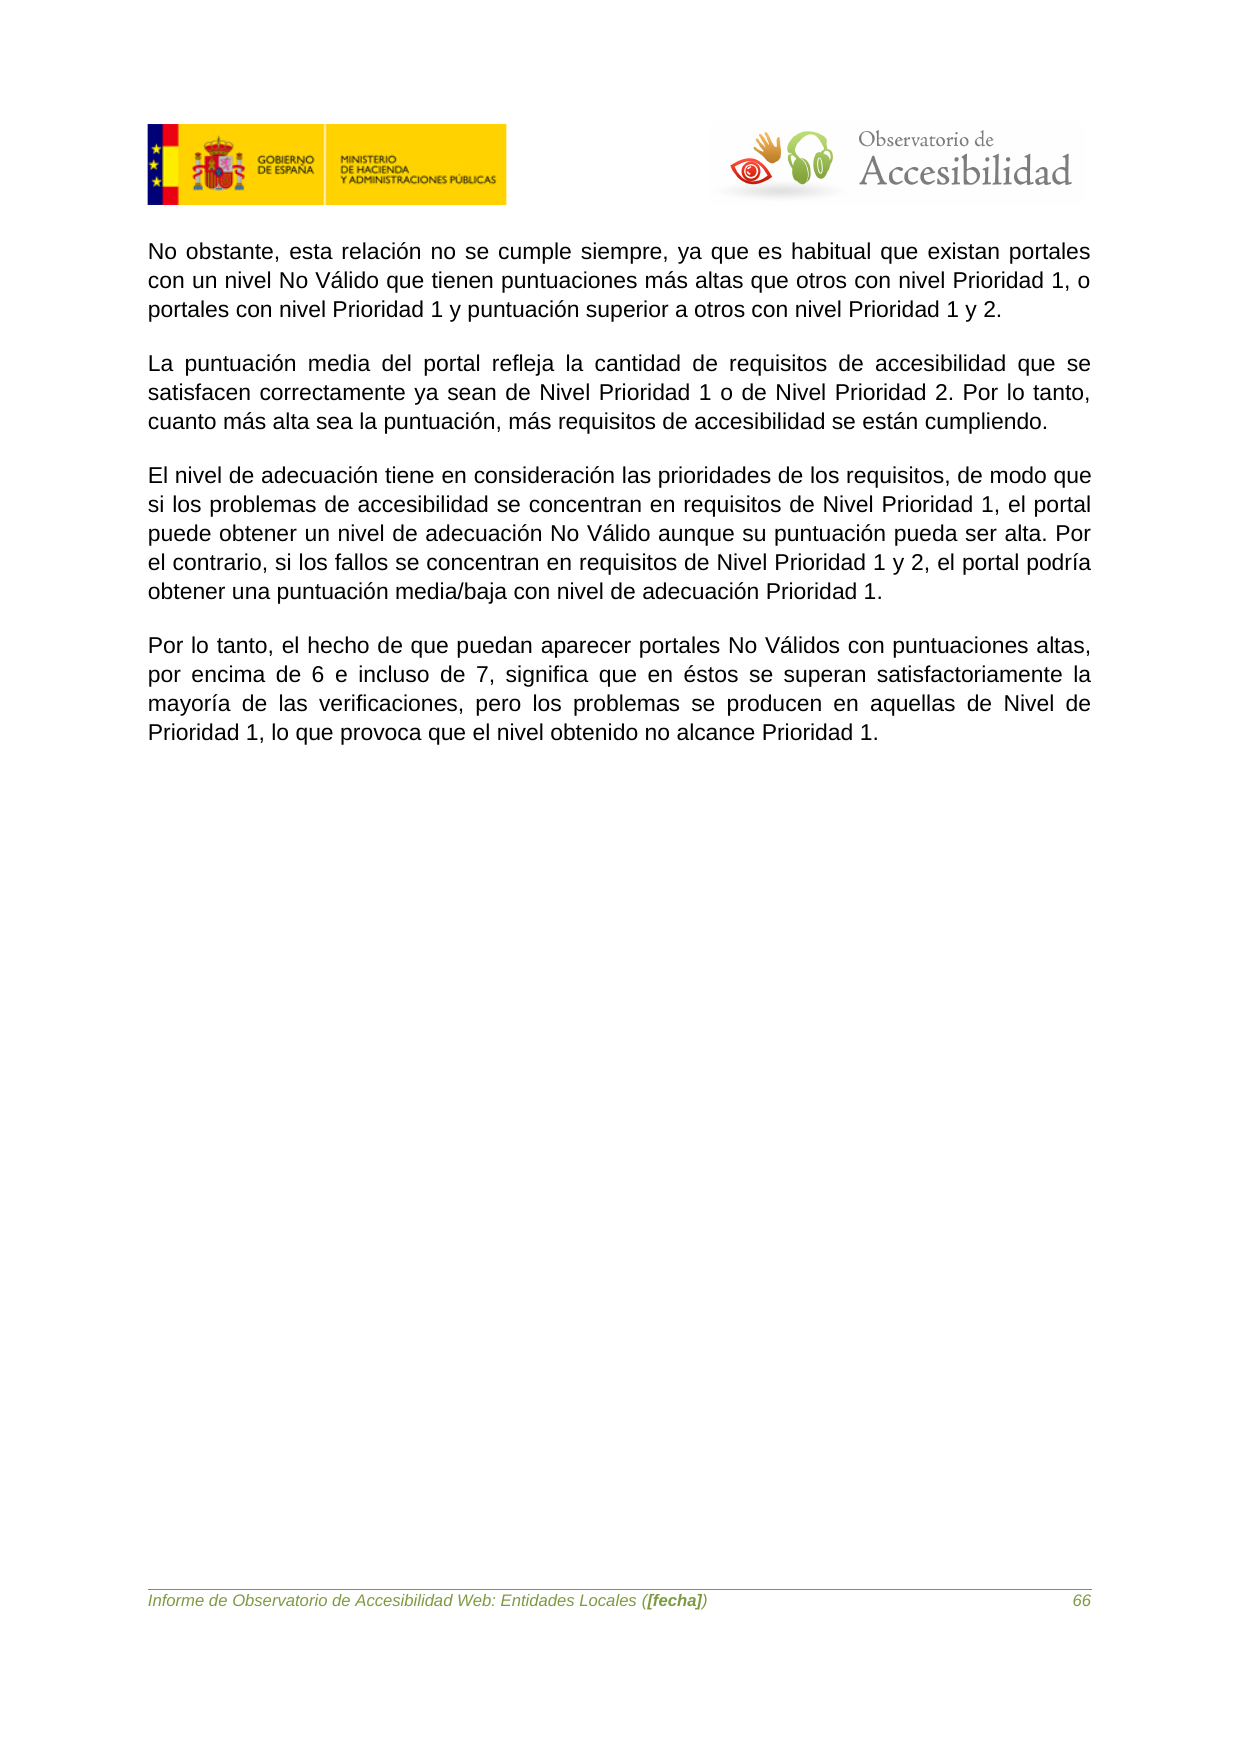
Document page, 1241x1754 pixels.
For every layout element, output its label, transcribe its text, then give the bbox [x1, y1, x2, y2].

text Por lo tanto, el hecho de que puedan aparecer portales No Válidos con puntuaciones altas, por encima de 6 e incluso de 7, significa que en éstos se superan satisfactoriamente la mayoría de las verificaciones, pero los problemas se producen en aquellas de Nivel de Prioridad 1, lo que provoca que el nivel obtenido no alcance Prioridad 1. [148, 632, 1092, 745]
text La puntuación media del portal refleja la cantidad de requisitos de accesibilidad que se satisfacen correctamente ya sean de Nivel Prioridad 1 o de Nivel Prioridad 2. Por lo tanto, cuanto más alta sea la puntuación, más requisitos de accesibilidad se están cumpliendo. [148, 350, 1092, 434]
picture [147, 124, 507, 205]
text No obstante, esta relación no se cumple siempre, ya que es habitual que existan portales con un nivel No Válido que tienen puntuaciones más altas que otros con nivel Prioridad 1, o portales con nivel Prioridad 1 y puntuación superior a otros con nivel Prioridad 1 y 2. [148, 238, 1092, 322]
picture [710, 122, 1086, 205]
text El nivel de adecuación tiene en consideración las prioridades de los requisitos, de modo que si los problemas de accesibilidad se concentran en requisitos de Nivel Prioridad 1, el portal puede obtener un nivel de adecuación No Válido aunque su puntuación pueda ser alta. Por el contrario, si los fallos se concentran en requisitos de Nivel Prioridad 1 y 2, el portal podría obtener una puntuación media/baja con nivel de adecuación Prioridad 1. [148, 462, 1092, 604]
